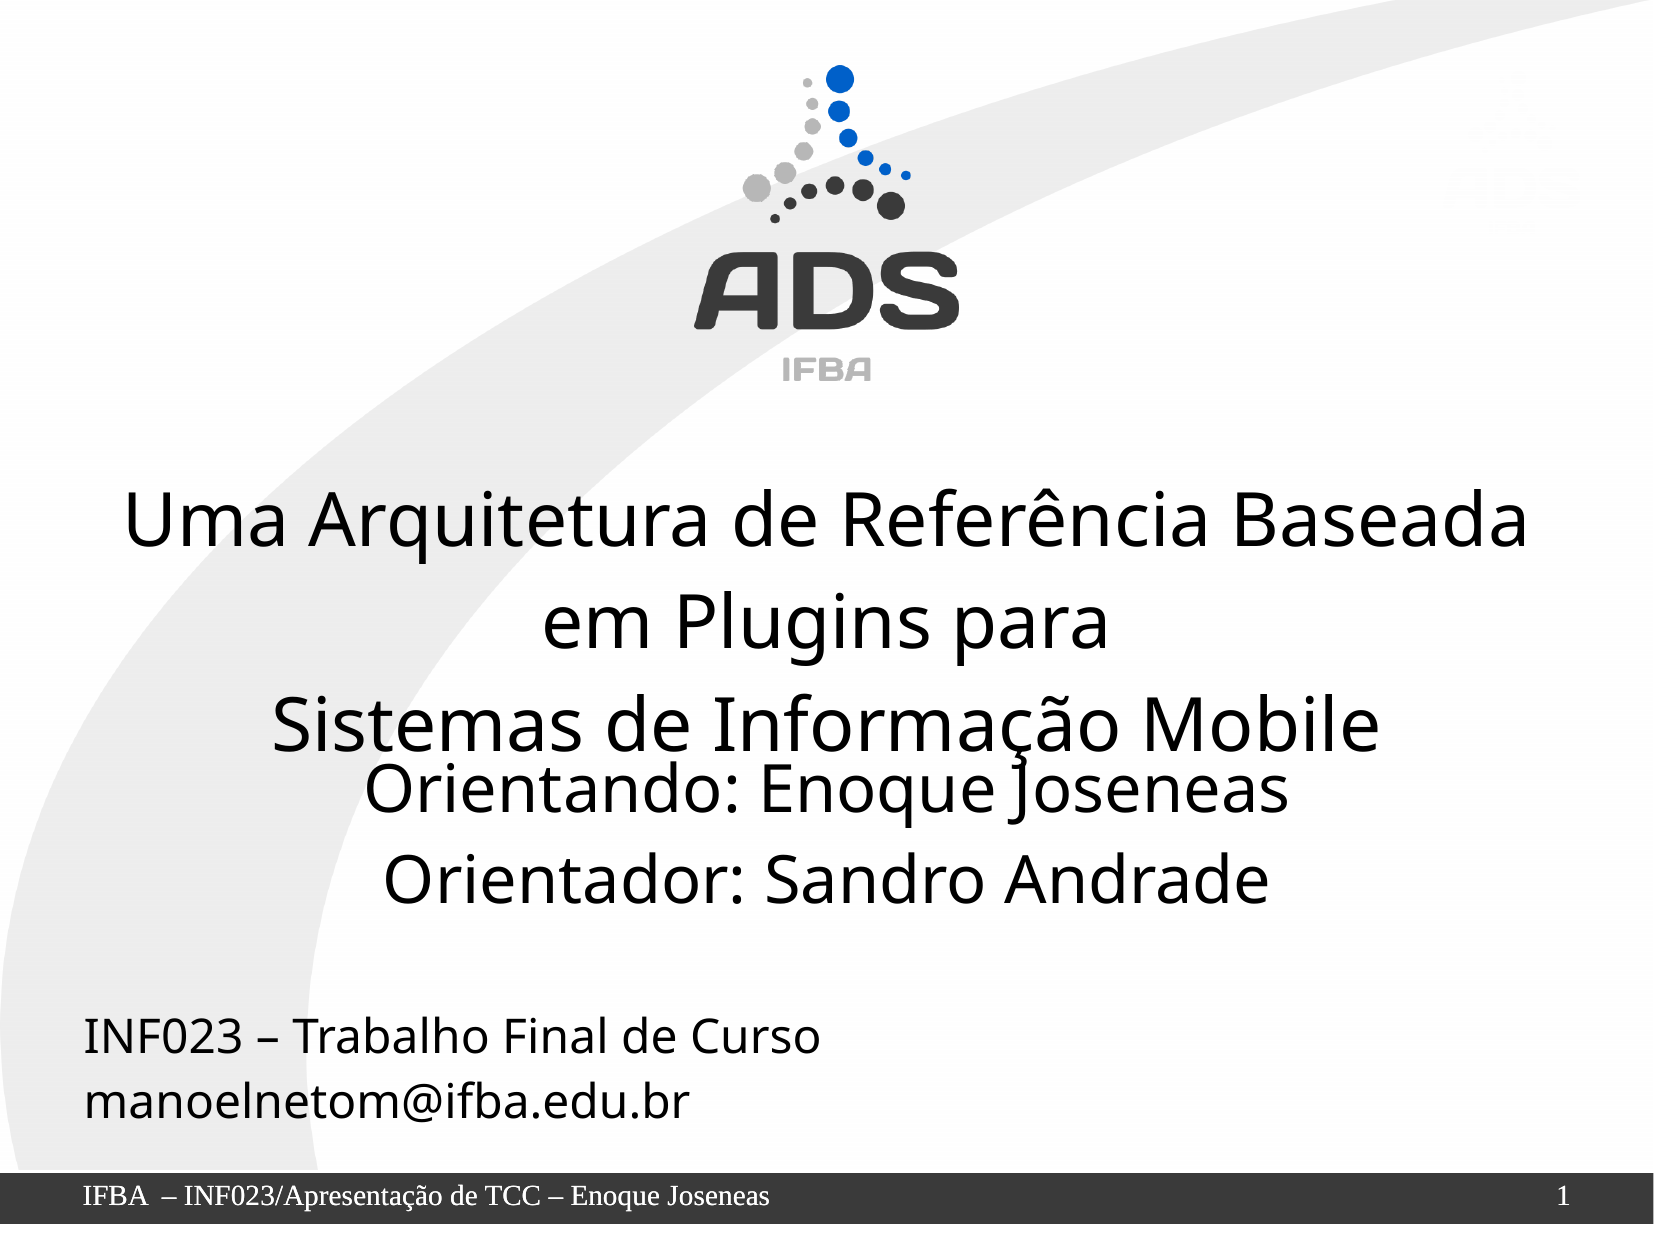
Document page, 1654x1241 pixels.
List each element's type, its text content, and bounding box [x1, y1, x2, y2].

text_box Orientando: Enoque Joseneas Orientador: Sandro Andrade INF023 – Trabalho Final de Curso manoelnetom@ifba.edu.br [83, 714, 1572, 1161]
picture [0, 0, 1654, 1171]
text_box Uma Arquitetura de Referência Baseada em Plugins para Sistemas de Informação Mobile [82, 292, 1571, 948]
